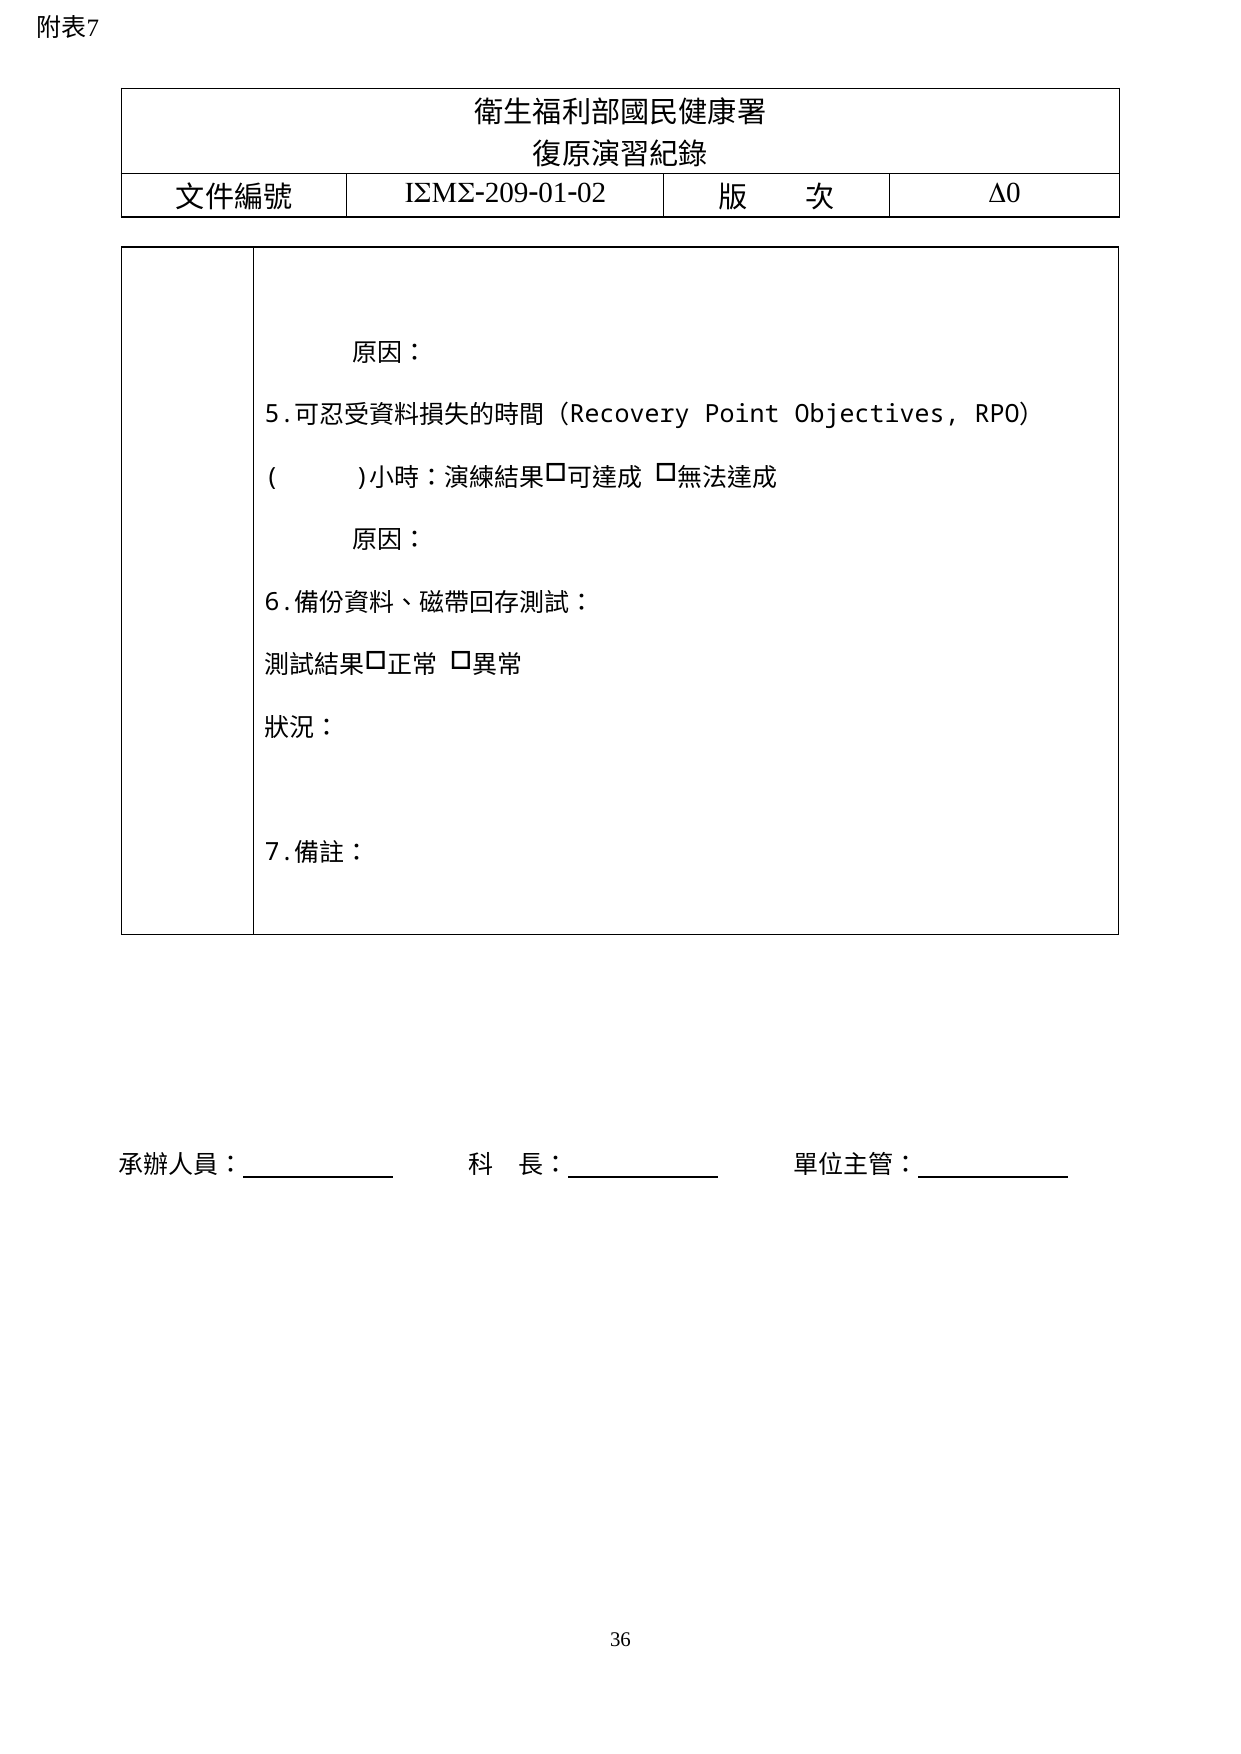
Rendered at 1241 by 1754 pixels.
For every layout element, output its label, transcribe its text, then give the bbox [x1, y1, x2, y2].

text 附表 [36, 7, 131, 44]
table_cell [122, 248, 253, 934]
text 承辦人員： 科 長： 單位主管： [118, 1121, 1122, 1184]
table_cell 原因： 5.可忍受資料損失的時間（Recovery Point Objectives, RPO） ( )小時：演練結果可達成 無法達成 原因： 6.備份資料、磁帶回存測試： 測試結果正常 異常 狀況： 7.備註： [254, 248, 1118, 934]
